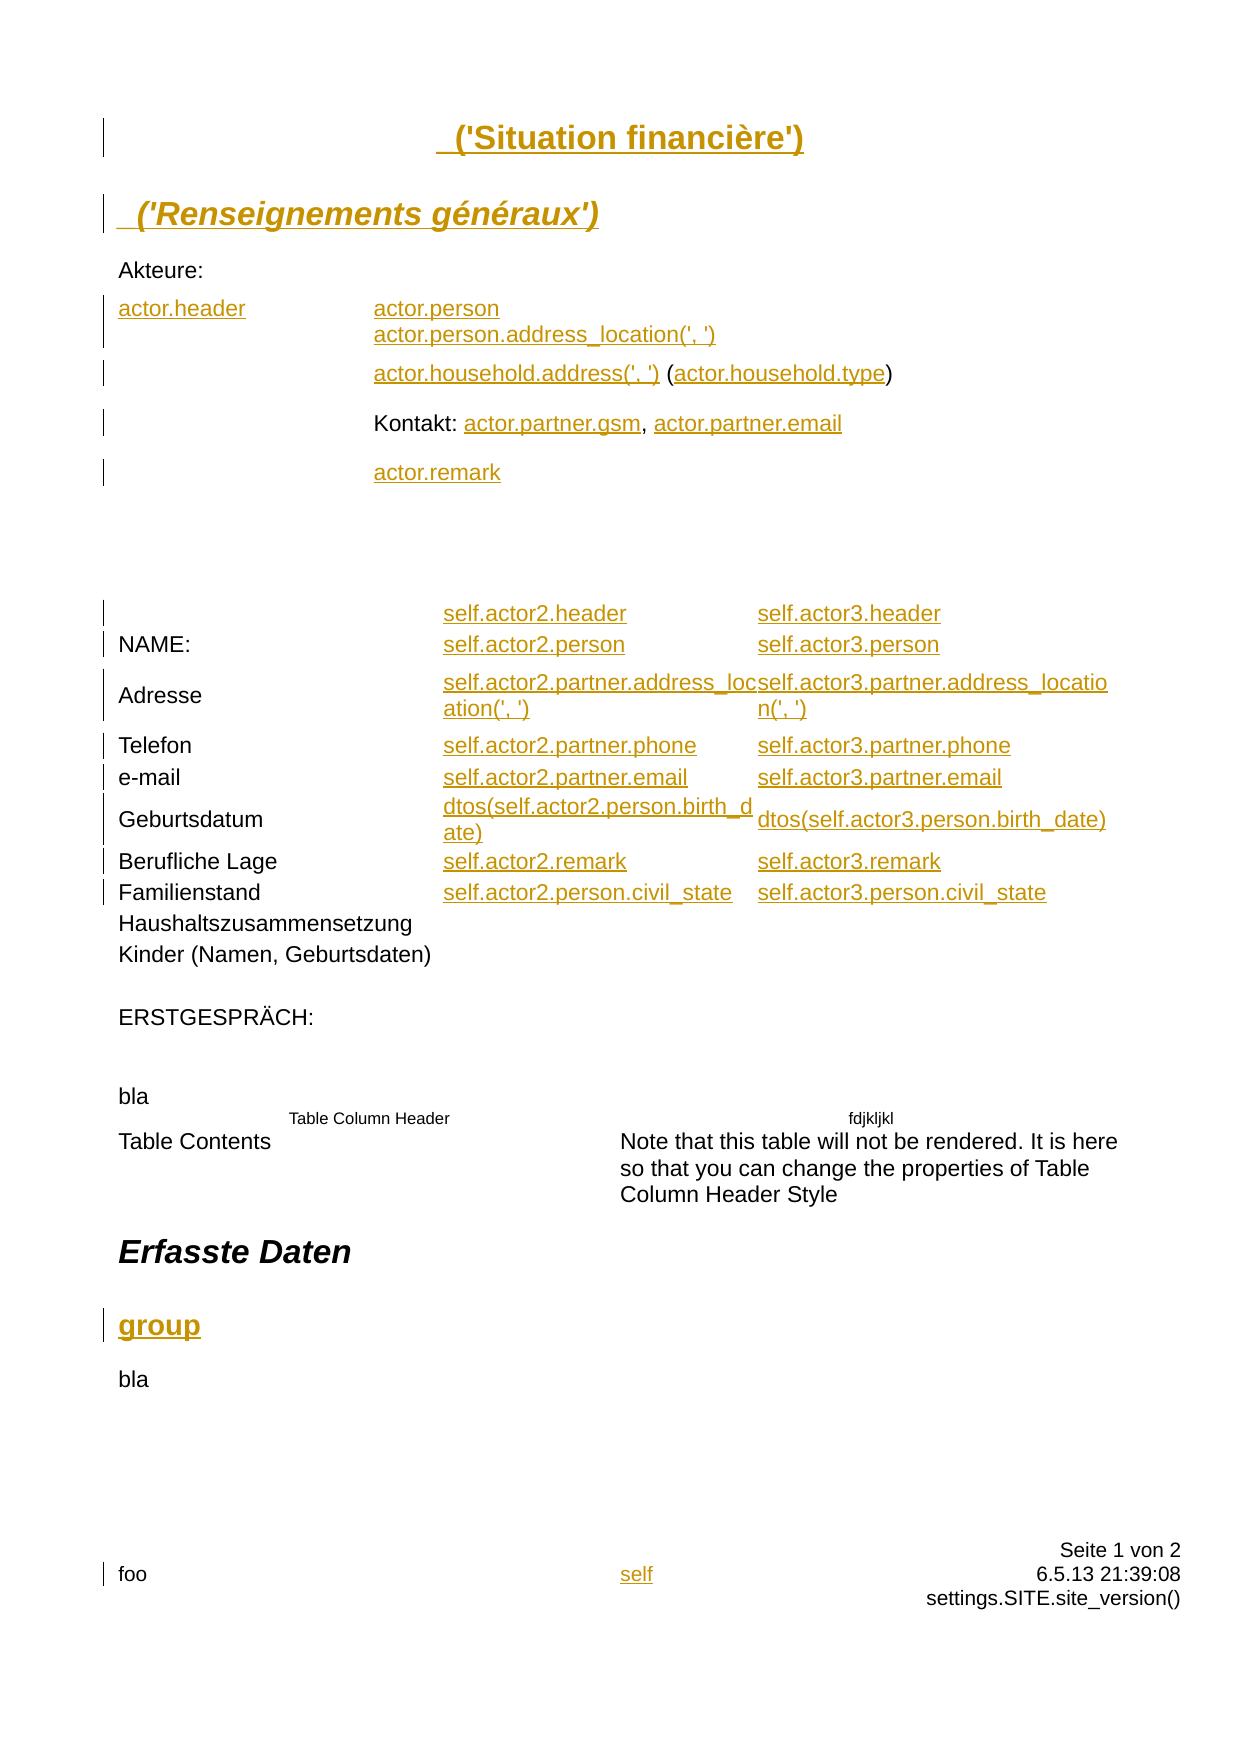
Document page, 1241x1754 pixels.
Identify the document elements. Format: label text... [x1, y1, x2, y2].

table_header actor.header [118, 295, 373, 497]
table_cell [443, 970, 757, 1002]
text Akteure: [118, 257, 1122, 283]
text bla [118, 1366, 1122, 1392]
text bla [118, 1083, 1122, 1109]
table_cell self.actor3.person.civil_state [757, 877, 1120, 908]
table_cell dtos(self.actor2.person.birth_date) [443, 793, 757, 845]
table_header [118, 597, 443, 628]
table_cell self.actor3.remark [757, 845, 1120, 877]
table_cell self.actor2.remark [443, 845, 757, 877]
table_cell Adresse [118, 660, 443, 730]
table_cell [118, 970, 443, 1002]
table_header actor.person actor.person.address_location(', ') actor.household.address(', ') (actor.household.type) Kontakt: actor.partner.gsm, actor.partner.email actor.remark [373, 295, 1122, 497]
table_cell [443, 908, 757, 939]
table_cell Telefon [118, 730, 443, 761]
table_cell [443, 1002, 757, 1033]
table_header fdjkljkl [620, 1109, 1122, 1128]
table_cell ation(', ') [443, 693, 757, 730]
table_cell self.actor2.partner.address_loc [443, 660, 757, 691]
table_cell self.actor3.person [757, 629, 1120, 660]
subtitle _('Renseignements généraux') [118, 194, 1122, 233]
table_cell NAME: [118, 629, 443, 660]
table_cell Familienstand [118, 877, 443, 908]
table_cell self.actor2.partner.phone [443, 730, 757, 761]
subtitle _('Situation financière') [118, 118, 1122, 157]
table_cell Haushaltszusammensetzung [118, 908, 443, 939]
table_cell Berufliche Lage [118, 845, 443, 877]
table_cell Table Contents [118, 1128, 620, 1207]
table_cell self.actor3.partner.phone [757, 730, 1120, 761]
table_cell self.actor3.partner.email [757, 761, 1120, 793]
table_cell ERSTGESPRÄCH: [118, 1002, 443, 1033]
subtitle group [118, 1308, 1122, 1342]
table_header Table Column Header [118, 1109, 620, 1128]
table_cell Kinder (Namen, Geburtsdaten) [118, 939, 443, 970]
table_cell [757, 908, 1120, 939]
table_cell [757, 939, 1120, 970]
table_cell self.actor3.partner.address_location(', ') [757, 660, 1120, 730]
table_cell [757, 970, 1120, 1002]
table_cell dtos(self.actor3.person.birth_date) [757, 793, 1120, 845]
table_header self.actor2.header [443, 597, 757, 628]
table_cell self.actor2.person.civil_state [443, 877, 757, 908]
table_cell self.actor2.partner.email [443, 761, 757, 793]
table_cell self.actor2.person [443, 629, 757, 660]
table_header self.actor3.header [757, 597, 1120, 628]
table_cell Note that this table will not be rendered. It is here so that you can change the properties of Table Column Header Style [620, 1128, 1122, 1207]
table_cell e-mail [118, 761, 443, 793]
subtitle Erfasste Daten [118, 1232, 1122, 1271]
table_cell [757, 1002, 1120, 1033]
table_cell Geburtsdatum [118, 793, 443, 845]
table_cell [443, 939, 757, 970]
